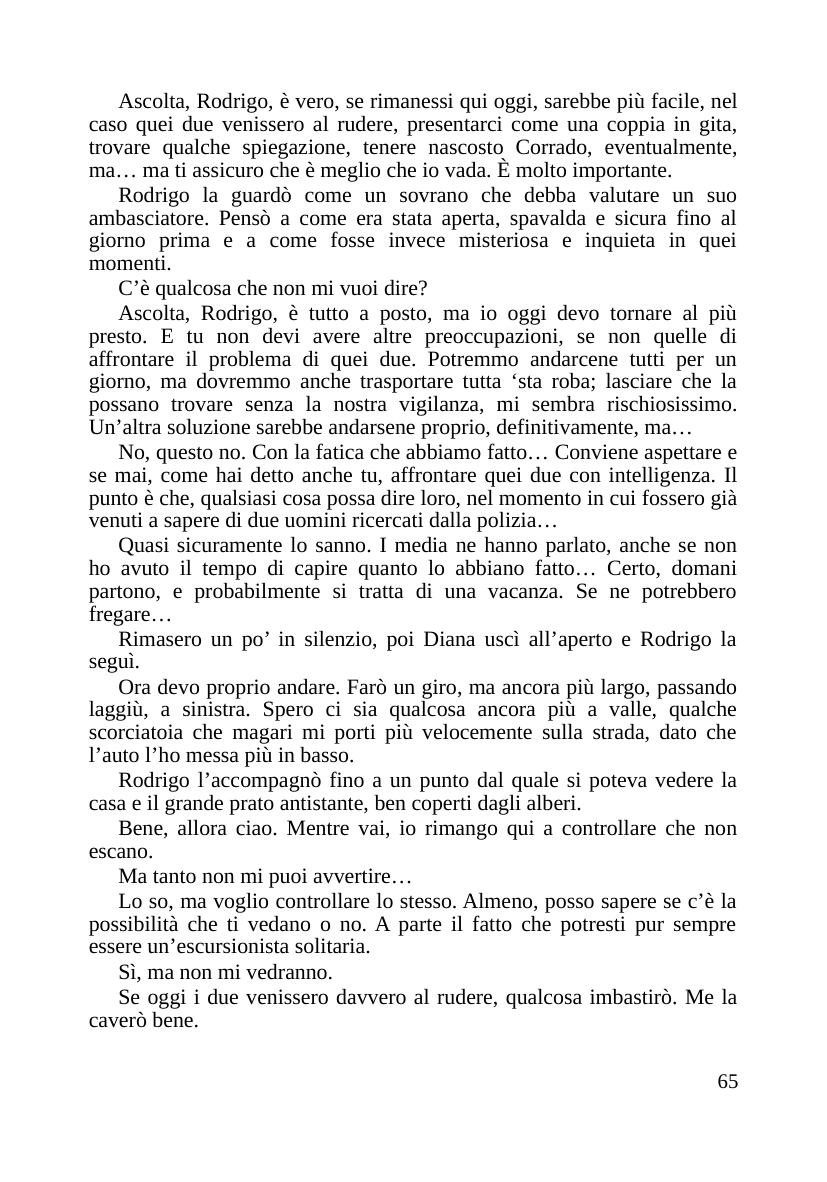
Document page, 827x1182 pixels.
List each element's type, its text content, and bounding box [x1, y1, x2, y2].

text Ma tanto non mi puoi avvertire… [88, 863, 738, 888]
text Se oggi i due venissero davvero al rudere, qualcosa imbastirò. Me la caverò bene. [88, 984, 738, 1032]
text Sì, ma non mi vedranno. [88, 959, 738, 984]
text Lo so, ma voglio controllare lo stesso. Almeno, posso sapere se c’è la possibilità che ti vedano o no. A parte il fatto che potresti pur sempre essere un’escursionista solitaria. [88, 888, 738, 959]
text Ascolta, Rodrigo, è tutto a posto, ma io oggi devo tornare al più presto. E tu non devi avere altre preoccupazioni, se non quelle di affrontare il problema di quei due. Potremmo andarcene tutti per un giorno, ma dovremmo anche trasportare tutta ‘sta roba; lasciare che la possano trovare senza la nostra vigilanza, mi sembra rischiosissimo. Un’altra soluzione sarebbe andarsene proprio, definitivamente, ma… [88, 300, 738, 439]
text Rodrigo la guardò come un sovrano che debba valutare un suo ambasciatore. Pensò a come era stata aperta, spavalda e sicura fino al giorno prima e a come fosse invece misteriosa e inquieta in quei momenti. [88, 182, 738, 275]
text Rodrigo l’accompagnò fino a un punto dal quale si poteva vedere la casa e il grande prato antistante, ben coperti dagli alberi. [88, 767, 738, 815]
text No, questo no. Con la fatica che abbiamo fatto… Conviene aspettare e se mai, come hai detto anche tu, affrontare quei due con intelligenza. Il punto è che, qualsiasi cosa possa dire loro, nel momento in cui fossero già venuti a sapere di due uomini ricercati dalla polizia… [88, 439, 738, 532]
text Ora devo proprio andare. Farò un giro, ma ancora più largo, passando laggiù, a sinistra. Spero ci sia qualcosa ancora più a valle, qualche scorciatoia che magari mi porti più velocemente sulla strada, dato che l’auto l’ho messa più in basso. [88, 674, 738, 767]
text Ascolta, Rodrigo, è vero, se rimanessi qui oggi, sarebbe più facile, nel caso quei due venissero al rudere, presentarci come una coppia in gita, trovare qualche spiegazione, tenere nascosto Corrado, eventualmente, ma… ma ti assicuro che è meglio che io vada. È molto importante. [88, 88, 738, 182]
text Quasi sicuramente lo sanno. I media ne hanno parlato, anche se non ho avuto il tempo di capire quanto lo abbiano fatto… Certo, domani partono, e probabilmente si tratta di una vacanza. Se ne potrebbero fregare… [88, 532, 738, 626]
text Bene, allora ciao. Mentre vai, io rimango qui a controllare che non escano. [88, 815, 738, 863]
text C’è qualcosa che non mi vuoi dire? [88, 275, 738, 300]
text Rimasero un po’ in silenzio, poi Diana uscì all’aperto e Rodrigo la seguì. [88, 626, 738, 674]
